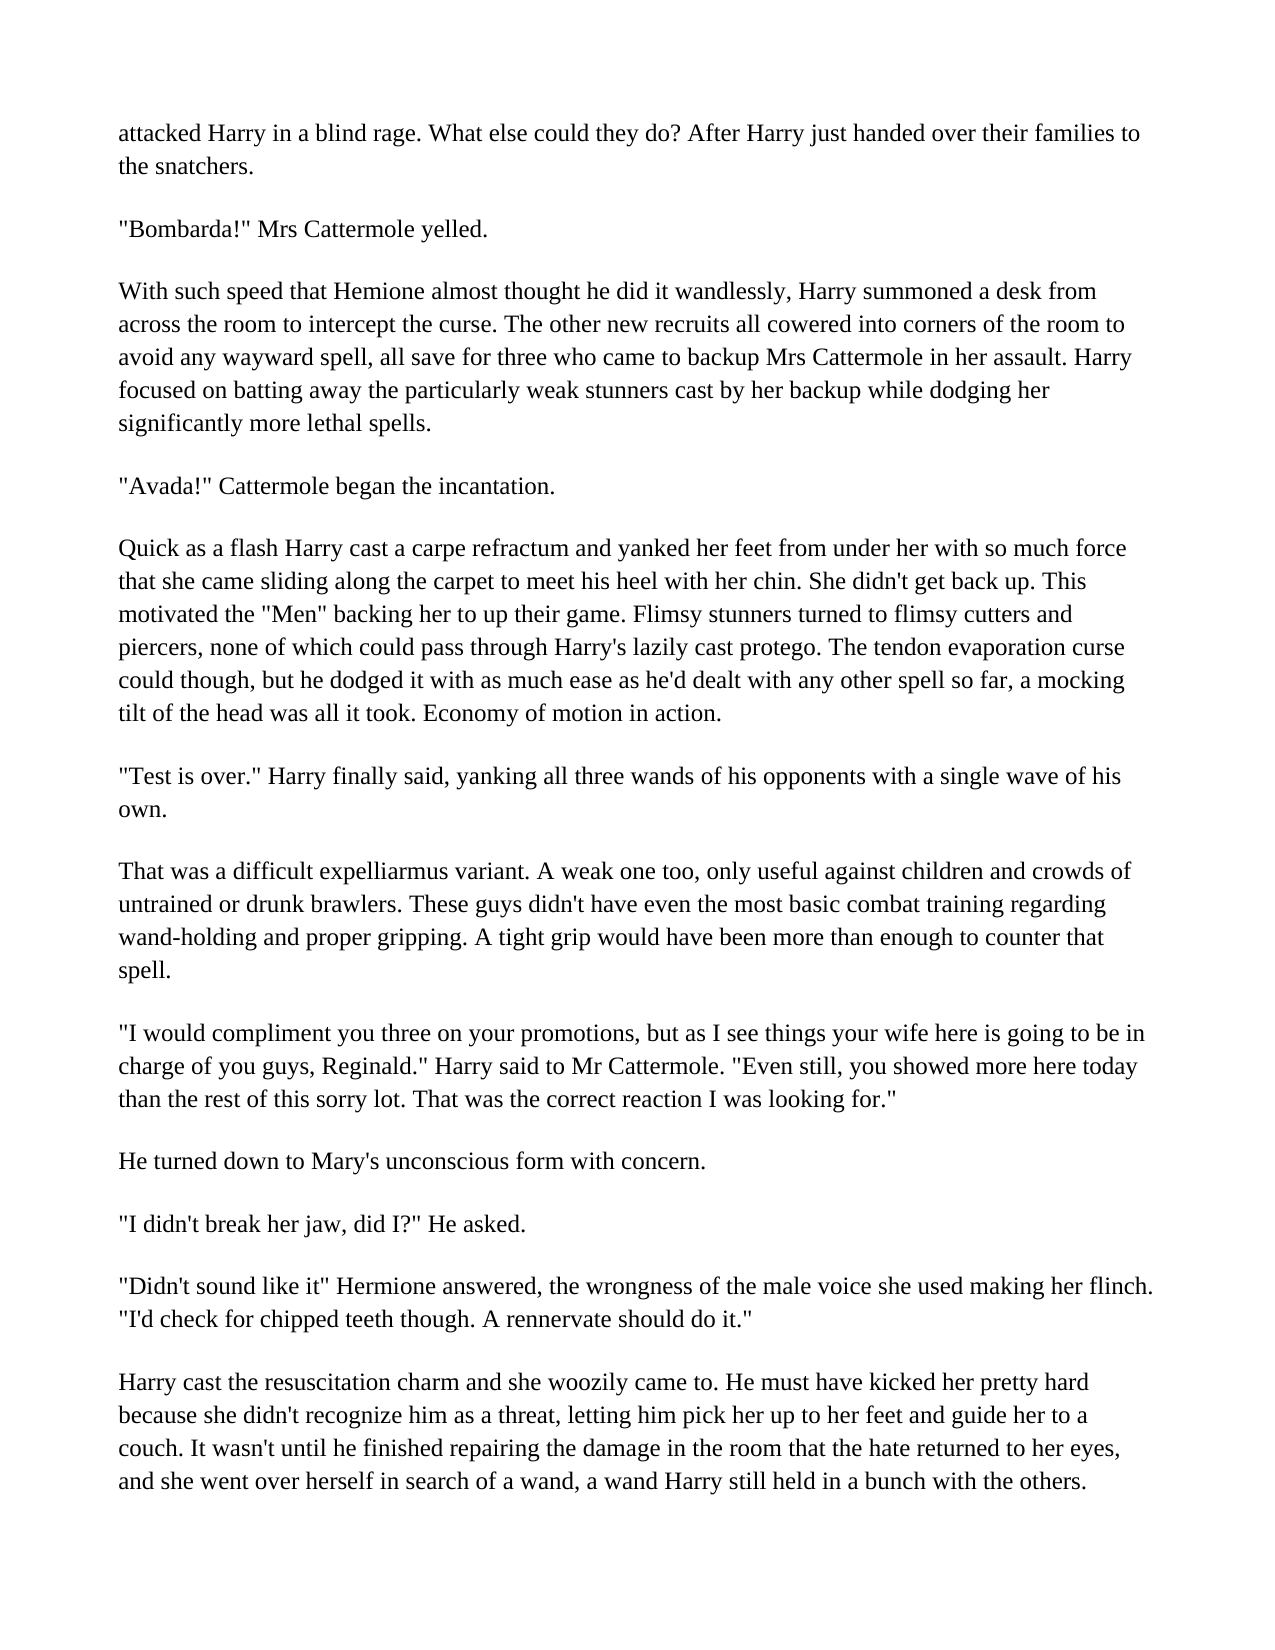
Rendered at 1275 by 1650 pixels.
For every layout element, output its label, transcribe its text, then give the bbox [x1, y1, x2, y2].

text "I would compliment you three on your promotions, but as I see things your wife here is going to be in charge of you guys, Reginald." Harry said to Mr Cattermole. "Even still, you showed more here today than the rest of this sorry lot. That was the correct reaction I was looking for." [118, 1018, 1157, 1113]
text That was a difficult expelliarmus variant. A weak one too, only useful against children and crowds of untrained or drunk brawlers. These guys didn't have even the most basic combat training regarding wand-holding and proper gripping. A tight grip would have been more than enough to counter that spell. [118, 856, 1157, 984]
text Quick as a flash Harry cast a carpe refractum and yanked her feet from under her with so much force that she came sliding along the carpet to meet his heel with her chin. She didn't get back up. This motivated the "Men" backing her to up their game. Flimsy stunners turned to flimsy cutters and piercers, none of which could pass through Harry's lazily cast protego. The tendon evaporation curse could though, but he dodged it with as much ease as he'd dealt with any other spell so far, a mocking tilt of the head was all it took. Economy of motion in action. [118, 533, 1157, 727]
text "Didn't sound like it" Hermione answered, the wrongness of the male voice she used making her flinch. "I'd check for chipped teeth though. A rennervate should do it." [118, 1271, 1157, 1333]
text Harry cast the resuscitation charm and she woozily came to. He must have kicked her pretty hard because she didn't recognize him as a threat, letting him pick her up to her feet and guide her to a couch. It wasn't until he finished repairing the damage in the room that the hate returned to her eyes, and she went over herself in search of a wand, a wand Harry still held in a bunch with the others. [118, 1367, 1157, 1495]
text "Avada!" Cattermole began the incantation. [118, 471, 1157, 499]
text attacked Harry in a blind rage. What else could they do? After Harry just handed over their families to the snatchers. [118, 118, 1157, 180]
text "I didn't break her jaw, did I?" He asked. [118, 1209, 1157, 1238]
text "Bombarda!" Mrs Cattermole yelled. [118, 214, 1157, 242]
text He turned down to Mary's unconscious form with concern. [118, 1146, 1157, 1175]
text With such speed that Hemione almost thought he did it wandlessly, Harry summoned a desk from across the room to intercept the curse. The other new recruits all cowered into corners of the room to avoid any wayward spell, all save for three who came to backup Mrs Cattermole in her assault. Harry focused on batting away the particularly weak stunners cast by her backup while dodging her significantly more lethal spells. [118, 276, 1157, 437]
text "Test is over." Harry finally said, yanking all three wands of his opponents with a single wave of his own. [118, 761, 1157, 823]
